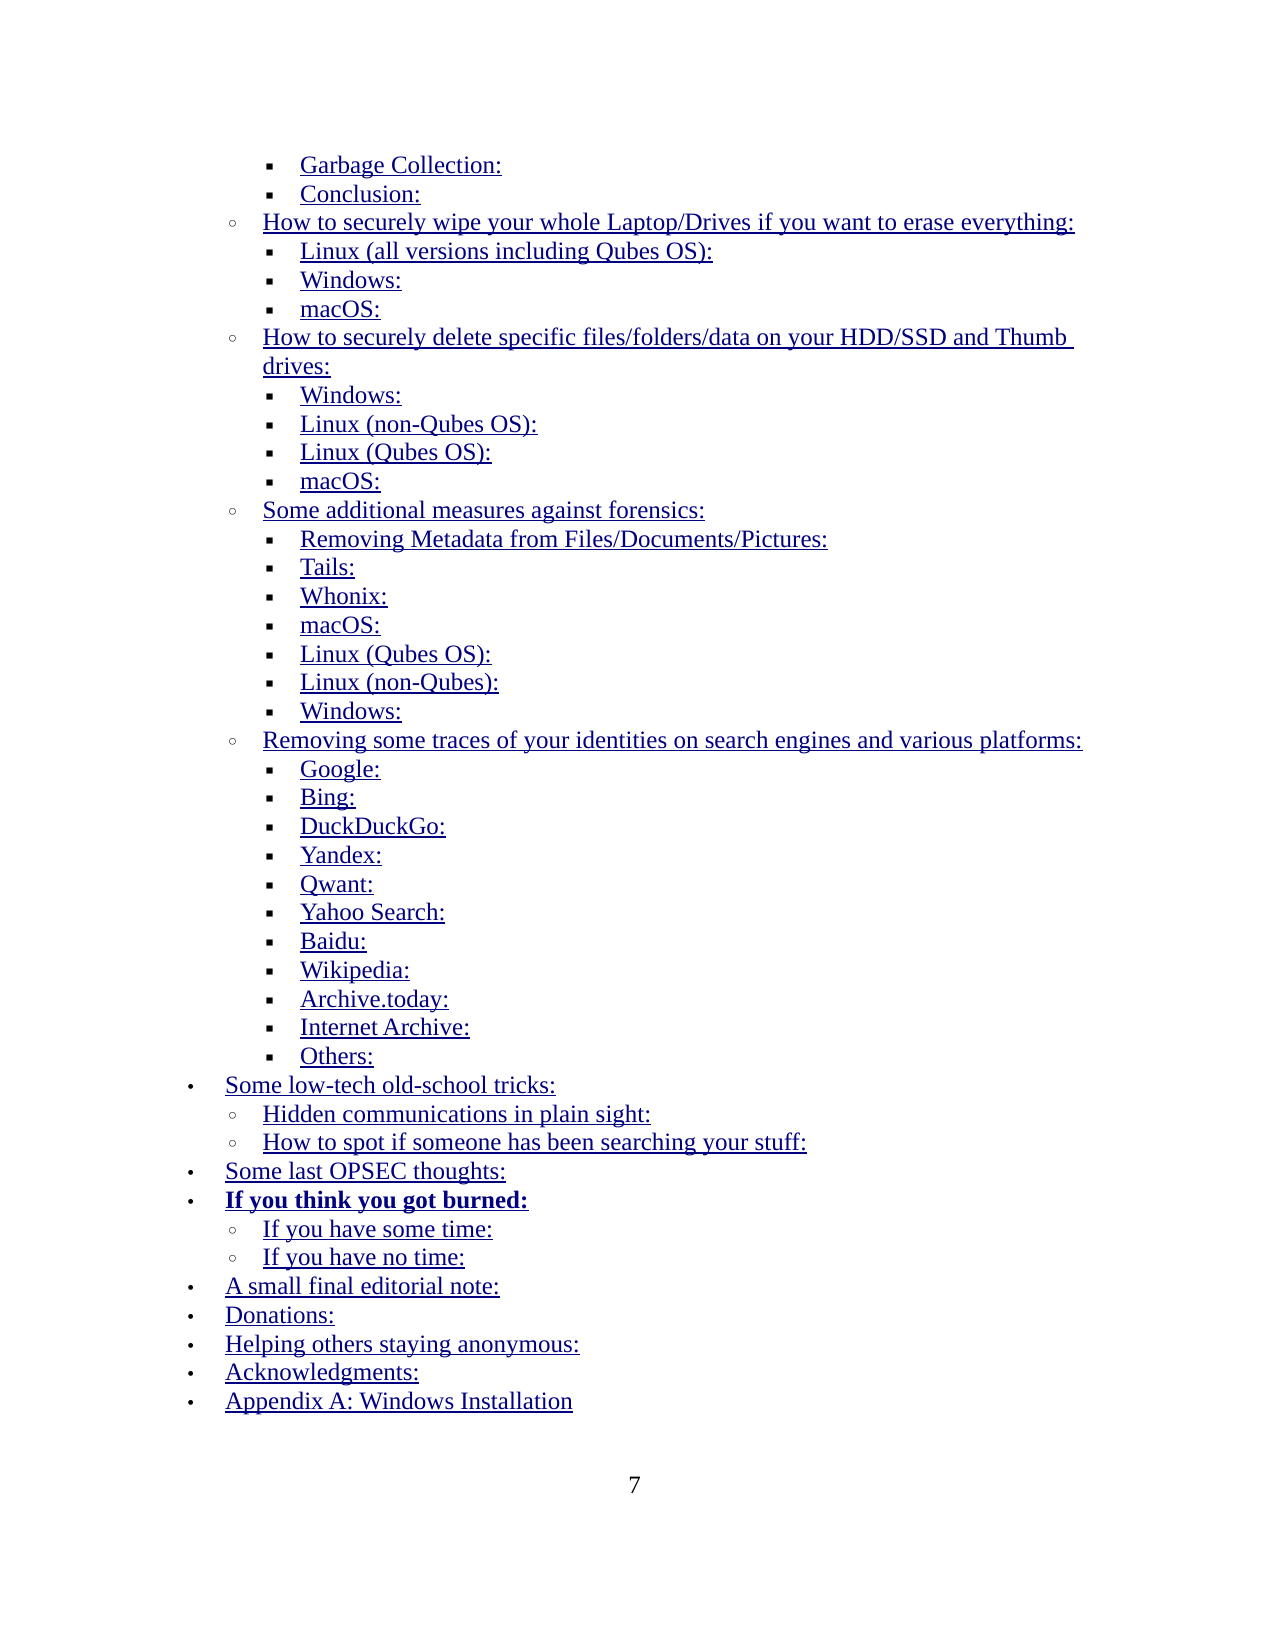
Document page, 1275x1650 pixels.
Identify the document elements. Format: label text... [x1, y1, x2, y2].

list Others: [262, 1041, 1125, 1070]
list Helping others staying anonymous: [187, 1329, 1125, 1357]
list Whonix: [262, 581, 1125, 610]
list macOS: [262, 610, 1125, 639]
list Yandex: [262, 840, 1125, 869]
list Linux (Qubes OS): [262, 437, 1125, 466]
list Bing: [262, 782, 1125, 811]
list Conclusion: [262, 179, 1125, 207]
list How to spot if someone has been searching your stuff: [225, 1127, 1125, 1156]
list Windows: [262, 696, 1125, 725]
list Windows: [262, 380, 1125, 409]
list macOS: [262, 466, 1125, 495]
list Appendix A: Windows Installation [187, 1386, 1125, 1415]
list Linux (non-Qubes): [262, 667, 1125, 696]
list Garbage Collection: [262, 150, 1125, 179]
list Archive.today: [262, 984, 1125, 1012]
list If you have no time: [225, 1242, 1125, 1271]
list Tails: [262, 552, 1125, 581]
list DuckDuckGo: [262, 811, 1125, 840]
list Hidden communications in plain sight: [225, 1099, 1125, 1127]
list If you have some time: [225, 1214, 1125, 1242]
list Yahoo Search: [262, 897, 1125, 926]
list Internet Archive: [262, 1012, 1125, 1041]
list Some last OPSEC thoughts: [187, 1156, 1125, 1185]
list If you think you got burned: [187, 1185, 1125, 1214]
list Donations: [187, 1300, 1125, 1329]
list Some additional measures against forensics: [225, 495, 1125, 524]
list Windows: [262, 265, 1125, 294]
list A small final editorial note: [187, 1271, 1125, 1300]
list Linux (all versions including Qubes OS): [262, 236, 1125, 265]
list Removing Metadata from Files/Documents/Pictures: [262, 524, 1125, 552]
list How to securely delete specific files/folders/data on your HDD/SSD and Thumb drives: [225, 322, 1125, 380]
list Qwant: [262, 869, 1125, 897]
list macOS: [262, 294, 1125, 322]
list Wikipedia: [262, 955, 1125, 984]
list Google: [262, 754, 1125, 782]
list Removing some traces of your identities on search engines and various platforms: [225, 725, 1125, 754]
list How to securely wipe your whole Laptop/Drives if you want to erase everything: [225, 207, 1125, 236]
list Baidu: [262, 926, 1125, 955]
list Some low-tech old-school tricks: [187, 1070, 1125, 1099]
list Acknowledgments: [187, 1357, 1125, 1386]
list Linux (non-Qubes OS): [262, 409, 1125, 437]
list Linux (Qubes OS): [262, 639, 1125, 667]
